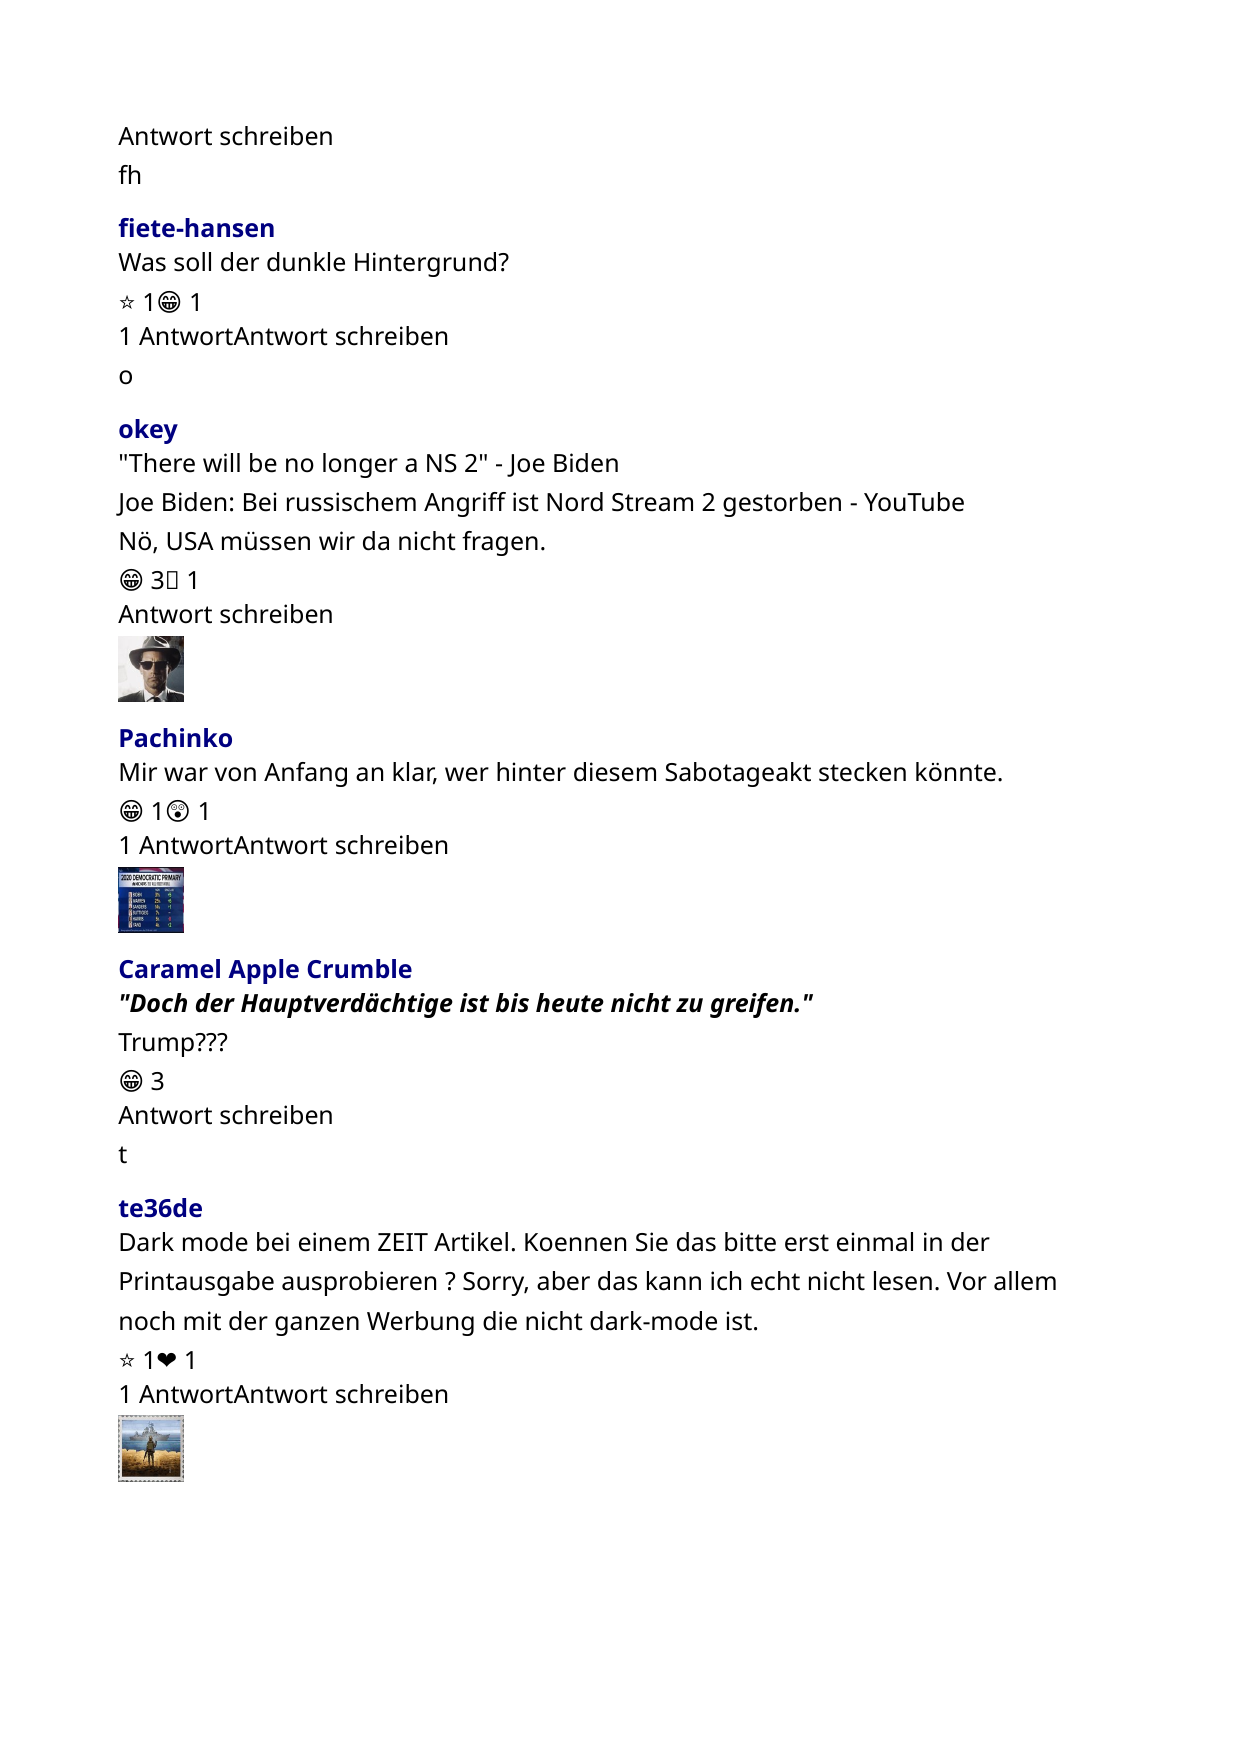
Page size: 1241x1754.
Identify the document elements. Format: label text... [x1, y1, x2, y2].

text 😁 3🤨 1 [118, 563, 1122, 597]
text 1 AntwortAntwort schreiben [118, 1376, 1122, 1411]
subtitle te36de [118, 1191, 1122, 1225]
picture [118, 636, 184, 702]
text 1 AntwortAntwort schreiben [118, 828, 1122, 862]
text "There will be no longer a NS 2" - Joe Biden [118, 445, 1122, 479]
text "Doch der Hauptverdächtige ist bis heute nicht zu greifen." [118, 986, 1122, 1019]
picture [118, 1415, 184, 1482]
text Antwort schreiben [118, 1098, 1122, 1132]
subtitle Caramel Apple Crumble [118, 951, 1122, 986]
subtitle fiete-hansen [118, 211, 1122, 245]
text ⭐️ 1❤️ 1 [118, 1342, 1122, 1376]
text Nö, USA müssen wir da nicht fragen. [118, 524, 1122, 558]
text Was soll der dunkle Hintergrund? [118, 245, 1122, 279]
text fh [118, 157, 1122, 191]
subtitle Pachinko [118, 721, 1122, 754]
text Mir war von Anfang an klar, wer hinter diesem Sabotageakt stecken könnte. [118, 754, 1122, 789]
text Trump??? [118, 1025, 1122, 1059]
subtitle okey [118, 411, 1122, 445]
text 1 AntwortAntwort schreiben [118, 318, 1122, 352]
text t [118, 1137, 1122, 1171]
picture [118, 867, 184, 933]
text Antwort schreiben [118, 118, 1122, 152]
text ⭐️ 1😁 1 [118, 284, 1122, 318]
text Dark mode bei einem ZEIT Artikel. Koennen Sie das bitte erst einmal in der Printausgabe ausprobieren ? Sorry, aber das kann ich echt nicht lesen. Vor allem noch mit der ganzen Werbung die nicht dark-mode ist. [118, 1225, 1122, 1337]
text Antwort schreiben [118, 597, 1122, 631]
text o [118, 357, 1122, 392]
text 😁 3 [118, 1064, 1122, 1098]
text 😁 1😲 1 [118, 794, 1122, 828]
text Joe Biden: Bei russischem Angriff ist Nord Stream 2 gestorben - YouTube [118, 484, 1122, 518]
